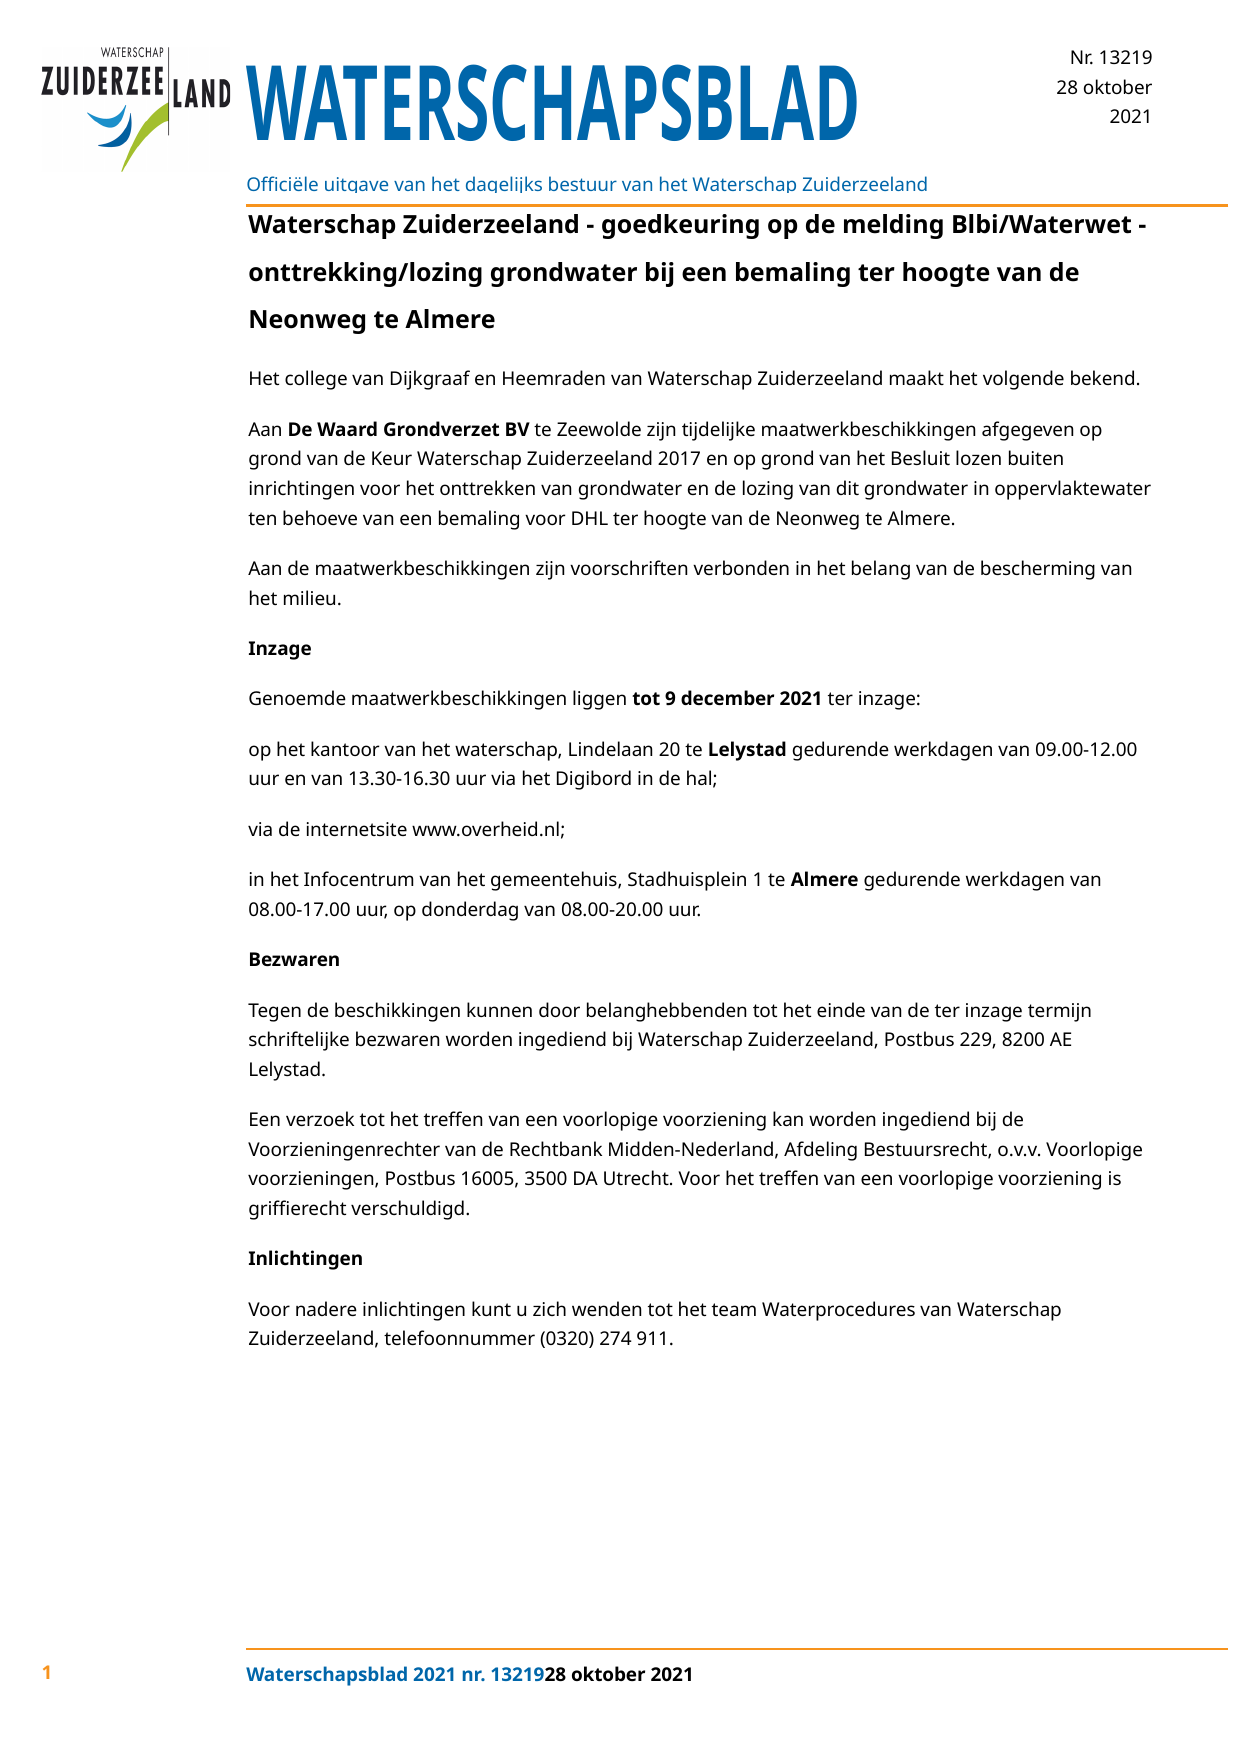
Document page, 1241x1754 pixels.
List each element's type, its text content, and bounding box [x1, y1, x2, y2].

text via de internetsite www.overheid.nl; [248, 816, 1152, 842]
text Waterschap Zuiderzeeland - goedkeuring op de melding Blbi/Waterwet - onttrekking/lozing grondwater bij een bemaling ter hoogte van de Neonweg te Almere [248, 207, 1152, 336]
text Tegen de beschikkingen kunnen door belanghebbenden tot het einde van de ter inzage termijn schriftelijke bezwaren worden ingediend bij Waterschap Zuiderzeeland, Postbus 229, 8200 AE Lelystad. [248, 997, 1152, 1082]
text Inlichtingen [248, 1246, 1152, 1271]
text Het college van Dijkgraaf en Heemraden van Waterschap Zuiderzeeland maakt het volgende bekend. [248, 366, 1152, 391]
text Een verzoek tot het treffen van een voorlopige voorziening kan worden ingediend bij de Voorzieningenrechter van de Rechtbank Midden-Nederland, Afdeling Bestuursrecht, o.v.v. Voorlopige voorzieningen, Postbus 16005, 3500 DA Utrecht. Voor het treffen van een voorlopige voorziening is griffierecht verschuldigd. [248, 1106, 1152, 1221]
text in het Infocentrum van het gemeentehuis, Stadhuisplein 1 te Almere gedurende werkdagen van 08.00-17.00 uur, op donderdag van 08.00-20.00 uur. [248, 866, 1152, 922]
text Voor nadere inlichtingen kunt u zich wenden tot het team Waterprocedures van Waterschap Zuiderzeeland, telefoonnummer (0320) 274 911. [248, 1296, 1152, 1351]
picture [41, 47, 231, 172]
text Aan de maatwerkbeschikkingen zijn voorschriften verbonden in het belang van de bescherming van het milieu. [248, 555, 1152, 610]
text Genoemde maatwerkbeschikkingen liggen tot 9 december 2021 ter inzage: [248, 686, 1152, 711]
text Aan De Waard Grondverzet BV te Zeewolde zijn tijdelijke maatwerkbeschikkingen afgegeven op grond van de Keur Waterschap Zuiderzeeland 2017 en op grond van het Besluit lozen buiten inrichtingen voor het onttrekken van grondwater en de lozing van dit grondwater in oppervlakte­water ten behoeve van een bemaling voor DHL ter hoogte van de Neonweg te Almere. [248, 416, 1152, 530]
text op het kantoor van het waterschap, Lindelaan 20 te Lelystad gedurende werkdagen van 09.00-12.00 uur en van 13.30-16.30 uur via het Digibord in de hal; [248, 736, 1152, 791]
text Inzage [248, 635, 1152, 661]
text Bezwaren [248, 946, 1152, 972]
